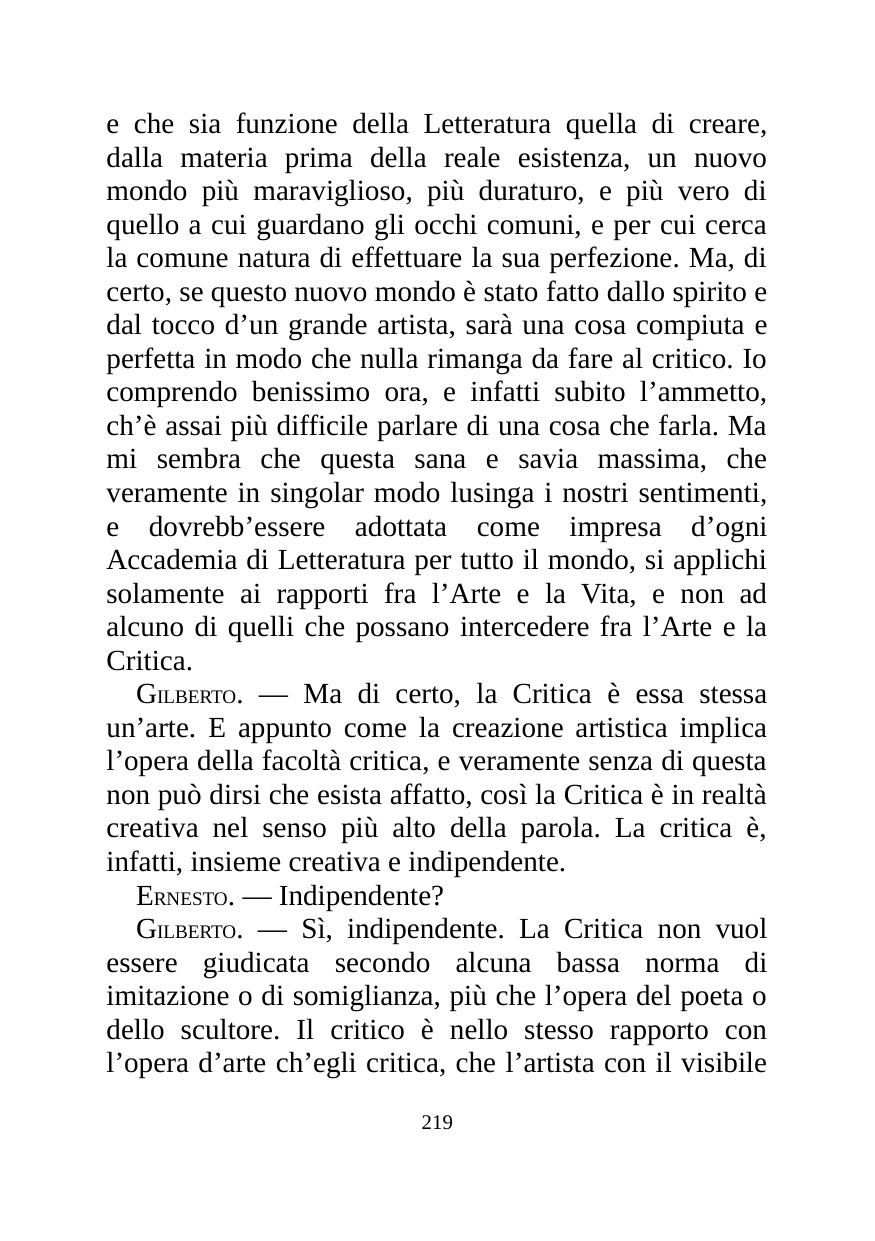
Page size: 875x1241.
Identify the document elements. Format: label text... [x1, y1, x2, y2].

text Gilberto. — Ma di certo, la Critica è essa stessa un’arte. E appunto come la creazione artistica implica l’opera della facoltà critica, e veramente senza di questa non può dirsi che esista affatto, così la Critica è in realtà creativa nel senso più alto della parola. La critica è, infatti, insieme creativa e indipendente. [106, 676, 768, 878]
text Gilberto. — Sì, indipendente. La Critica non vuol essere giudicata secondo alcuna bassa norma di imitazione o di somiglianza, più che l’opera del poeta o dello scultore. Il critico è nello stesso rapporto con l’opera d’arte ch’egli critica, che l’artista con il visibile [106, 911, 768, 1079]
text e che sia funzione della Letteratura quella di creare, dalla materia prima della reale esistenza, un nuovo mondo più maraviglioso, più duraturo, e più vero di quello a cui guardano gli occhi comuni, e per cui cerca la comune natura di effettuare la sua perfezione. Ma, di certo, se questo nuovo mondo è stato fatto dallo spirito e dal tocco d’un grande artista, sarà una cosa compiuta e perfetta in modo che nulla rimanga da fare al critico. Io comprendo benissimo ora, e infatti subito l’ammetto, ch’è assai più difficile parlare di una cosa che farla. Ma mi sembra che questa sana e savia massima, che veramente in singolar modo lusinga i nostri sentimenti, e dovrebb’essere adottata come impresa d’ogni Accademia di Letteratura per tutto il mondo, si applichi solamente ai rapporti fra l’Arte e la Vita, e non ad alcuno di quelli che possano intercedere fra l’Arte e la Critica. [106, 106, 768, 676]
text Ernesto. — Indipendente? [106, 878, 768, 911]
